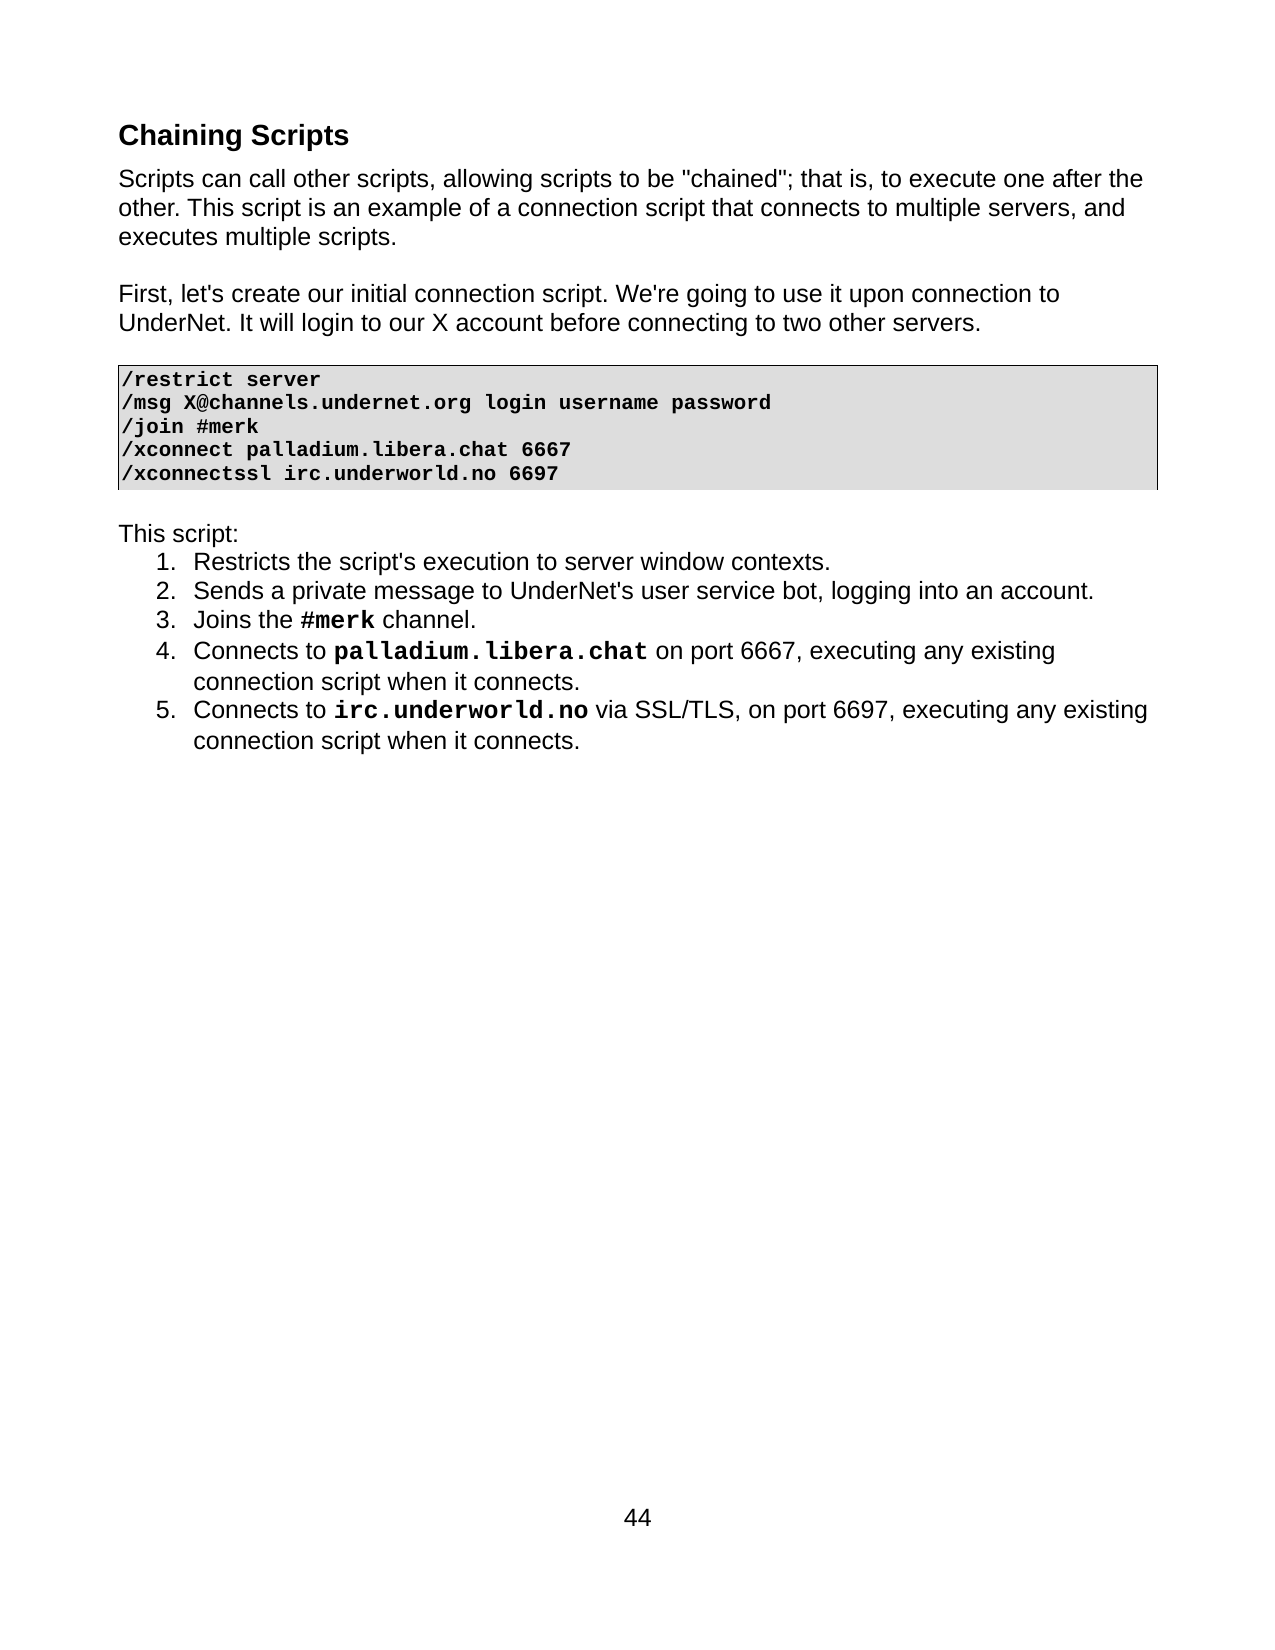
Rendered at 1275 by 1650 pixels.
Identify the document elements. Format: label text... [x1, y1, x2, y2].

list Connects to palladium.libera.chat on port 6667, executing any existing connection script when it connects. [156, 636, 1157, 695]
list Restricts the script's execution to server window contexts. [156, 547, 1157, 576]
text Scripts can call other scripts, allowing scripts to be "chained"; that is, to execute one after the other. This script is an example of a connection script that connects to multiple servers, and executes multiple scripts. [118, 164, 1157, 250]
list Sends a private message to UnderNet's user service bot, logging into an account. [156, 576, 1157, 605]
table_header /restrict server /msg X@channels.undernet.org login username password /join #merk /xconnect palladium.libera.chat 6667 /xconnectssl irc.underworld.no 6697 [119, 366, 1157, 490]
text This script: [118, 518, 1157, 547]
list Joins the #merk channel. [156, 605, 1157, 636]
subtitle Chaining Scripts [118, 118, 1157, 152]
list Connects to irc.underworld.no via SSL/TLS, on port 6697, executing any existing connection script when it connects. [156, 695, 1157, 755]
text First, let's create our initial connection script. We're going to use it upon connection to UnderNet. It will login to our X account before connecting to two other servers. [118, 279, 1157, 337]
